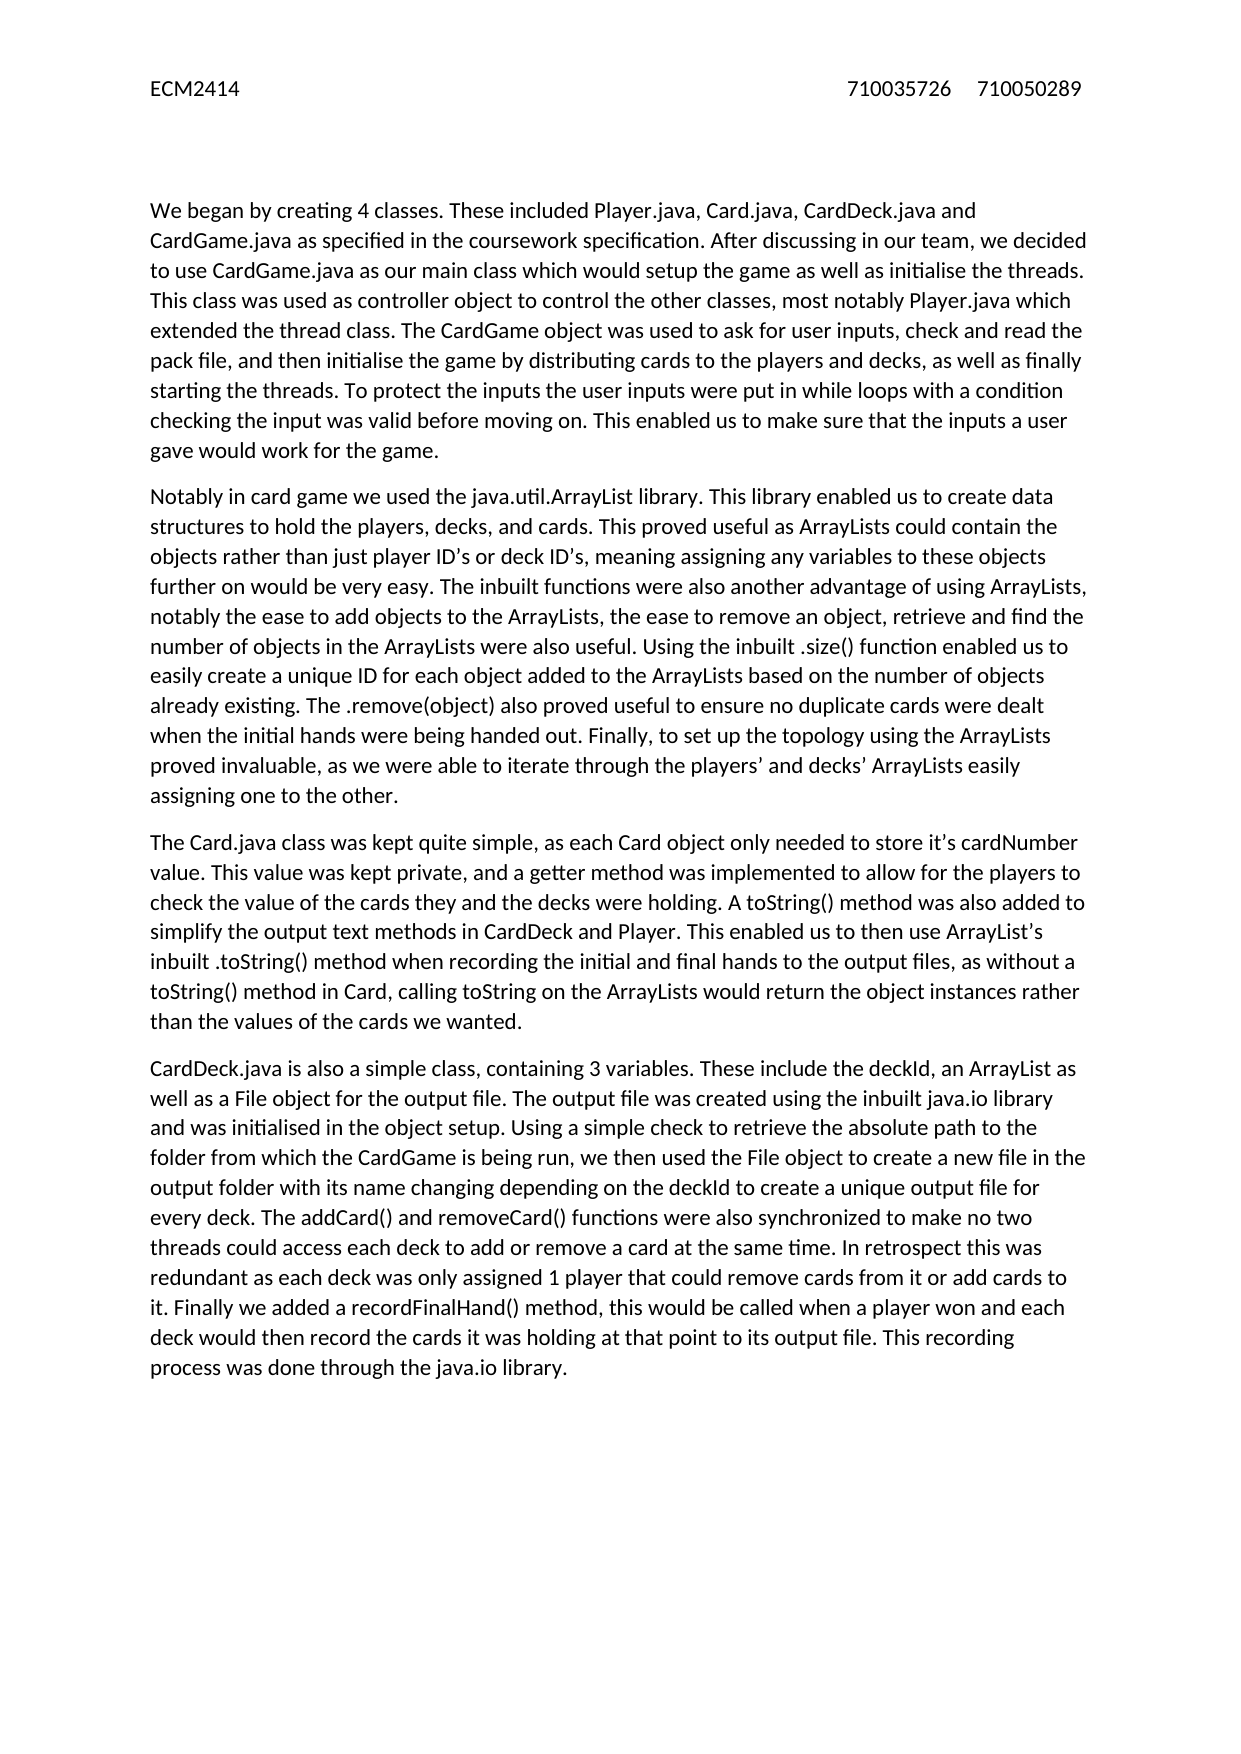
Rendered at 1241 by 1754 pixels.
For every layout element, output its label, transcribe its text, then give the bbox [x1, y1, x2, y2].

text CardDeck.java is also a simple class, containing 3 variables. These include the deckId, an ArrayList as well as a File object for the output file. The output file was created using the inbuilt java.io library and was initialised in the object setup. Using a simple check to retrieve the absolute path to the folder from which the CardGame is being run, we then used the File object to create a new file in the output folder with its name changing depending on the deckId to create a unique output file for every deck. The addCard() and removeCard() functions were also synchronized to make no two threads could access each deck to add or remove a card at the same time. In retrospect this was redundant as each deck was only assigned 1 player that could remove cards from it or add cards to it. Finally we added a recordFinalHand() method, this would be called when a player won and each deck would then record the cards it was holding at that point to its output file. This recording process was done through the java.io library. [150, 1054, 1090, 1381]
text The Card.java class was kept quite simple, as each Card object only needed to store it’s cardNumber value. This value was kept private, and a getter method was implemented to allow for the players to check the value of the cards they and the decks were holding. A toString() method was also added to simplify the output text methods in CardDeck and Player. This enabled us to then use ArrayList’s inbuilt .toString() method when recording the initial and final hands to the output files, as without a toString() method in Card, calling toString on the ArrayLists would return the object instances rather than the values of the cards we wanted. [150, 828, 1090, 1035]
text Notably in card game we used the java.util.ArrayList library. This library enabled us to create data structures to hold the players, decks, and cards. This proved useful as ArrayLists could contain the objects rather than just player ID’s or deck ID’s, meaning assigning any variables to these objects further on would be very easy. The inbuilt functions were also another advantage of using ArrayLists, notably the ease to add objects to the ArrayLists, the ease to remove an object, retrieve and find the number of objects in the ArrayLists were also useful. Using the inbuilt .size() function enabled us to easily create a unique ID for each object added to the ArrayLists based on the number of objects already existing. The .remove(object) also proved useful to ensure no duplicate cards were dealt when the initial hands were being handed out. Finally, to set up the topology using the ArrayLists proved invaluable, as we were able to iterate through the players’ and decks’ ArrayLists easily assigning one to the other. [150, 482, 1090, 809]
text We began by creating 4 classes. These included Player.java, Card.java, CardDeck.java and CardGame.java as specified in the coursework specification. After discussing in our team, we decided to use CardGame.java as our main class which would setup the game as well as initialise the threads. This class was used as controller object to control the other classes, most notably Player.java which extended the thread class. The CardGame object was used to ask for user inputs, check and read the pack file, and then initialise the game by distributing cards to the players and decks, as well as finally starting the threads. To protect the inputs the user inputs were put in while loops with a condition checking the input was valid before moving on. This enabled us to make sure that the inputs a user gave would work for the game. [150, 197, 1090, 464]
